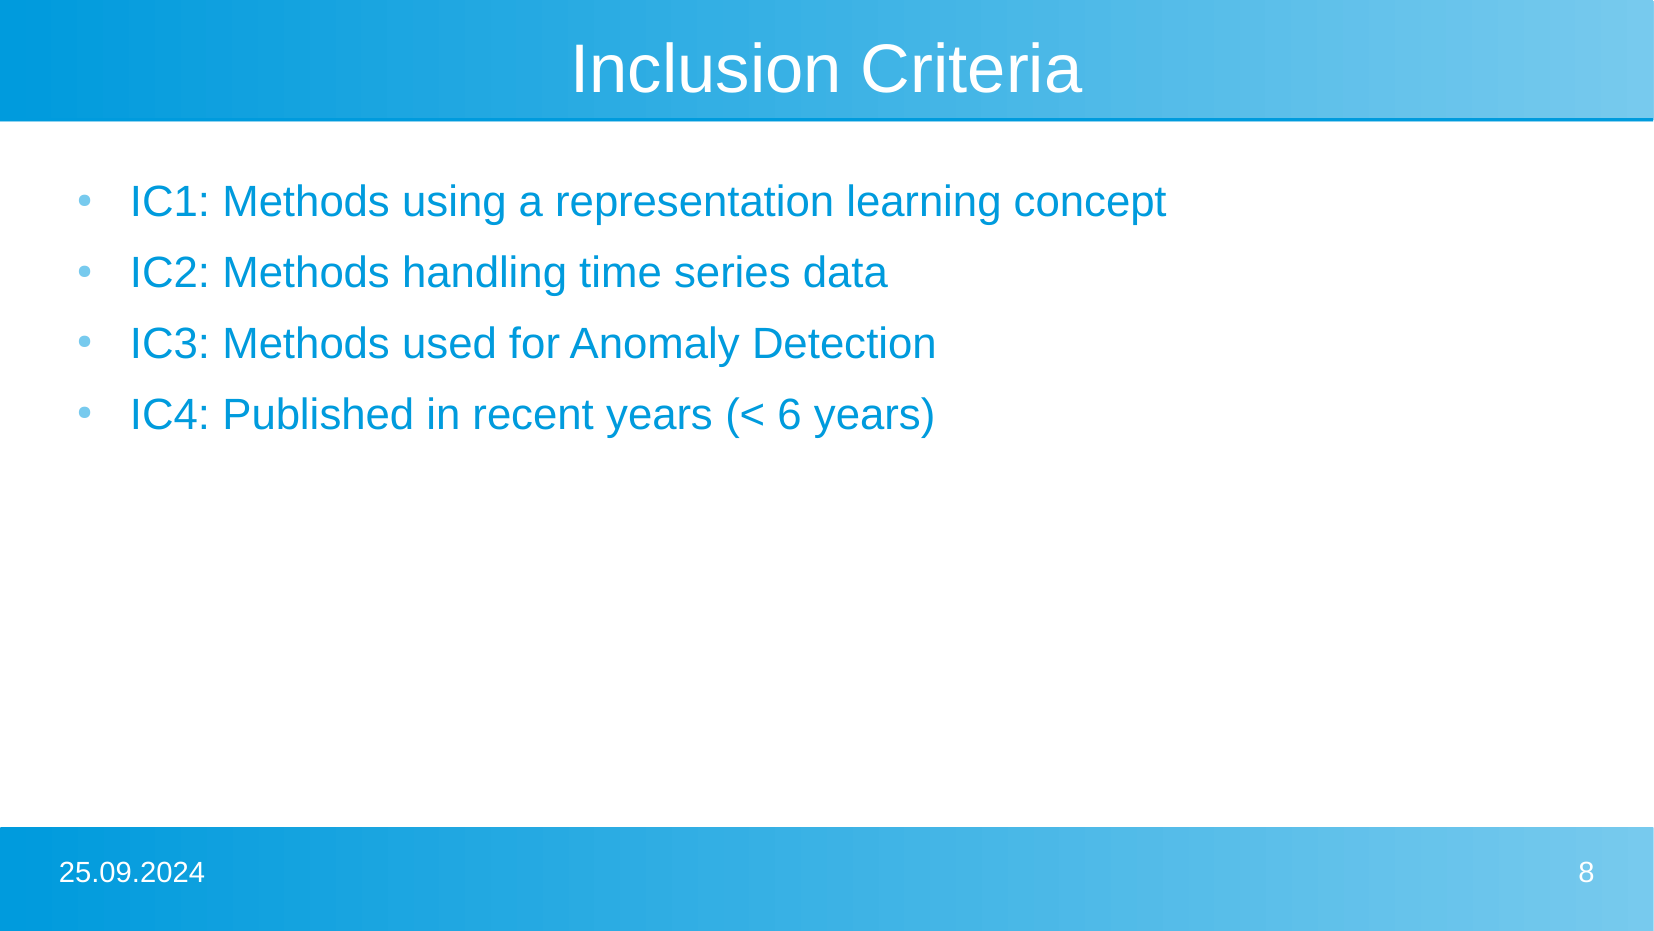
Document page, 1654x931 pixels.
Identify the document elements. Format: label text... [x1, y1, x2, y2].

list IC1: Methods using a representation learning concept IC2: Methods handling time series data IC3: Methods used for Anomaly Detection IC4: Published in recent years (< 6 years) [59, 177, 1506, 768]
title Inclusion Criteria [59, 21, 1595, 116]
